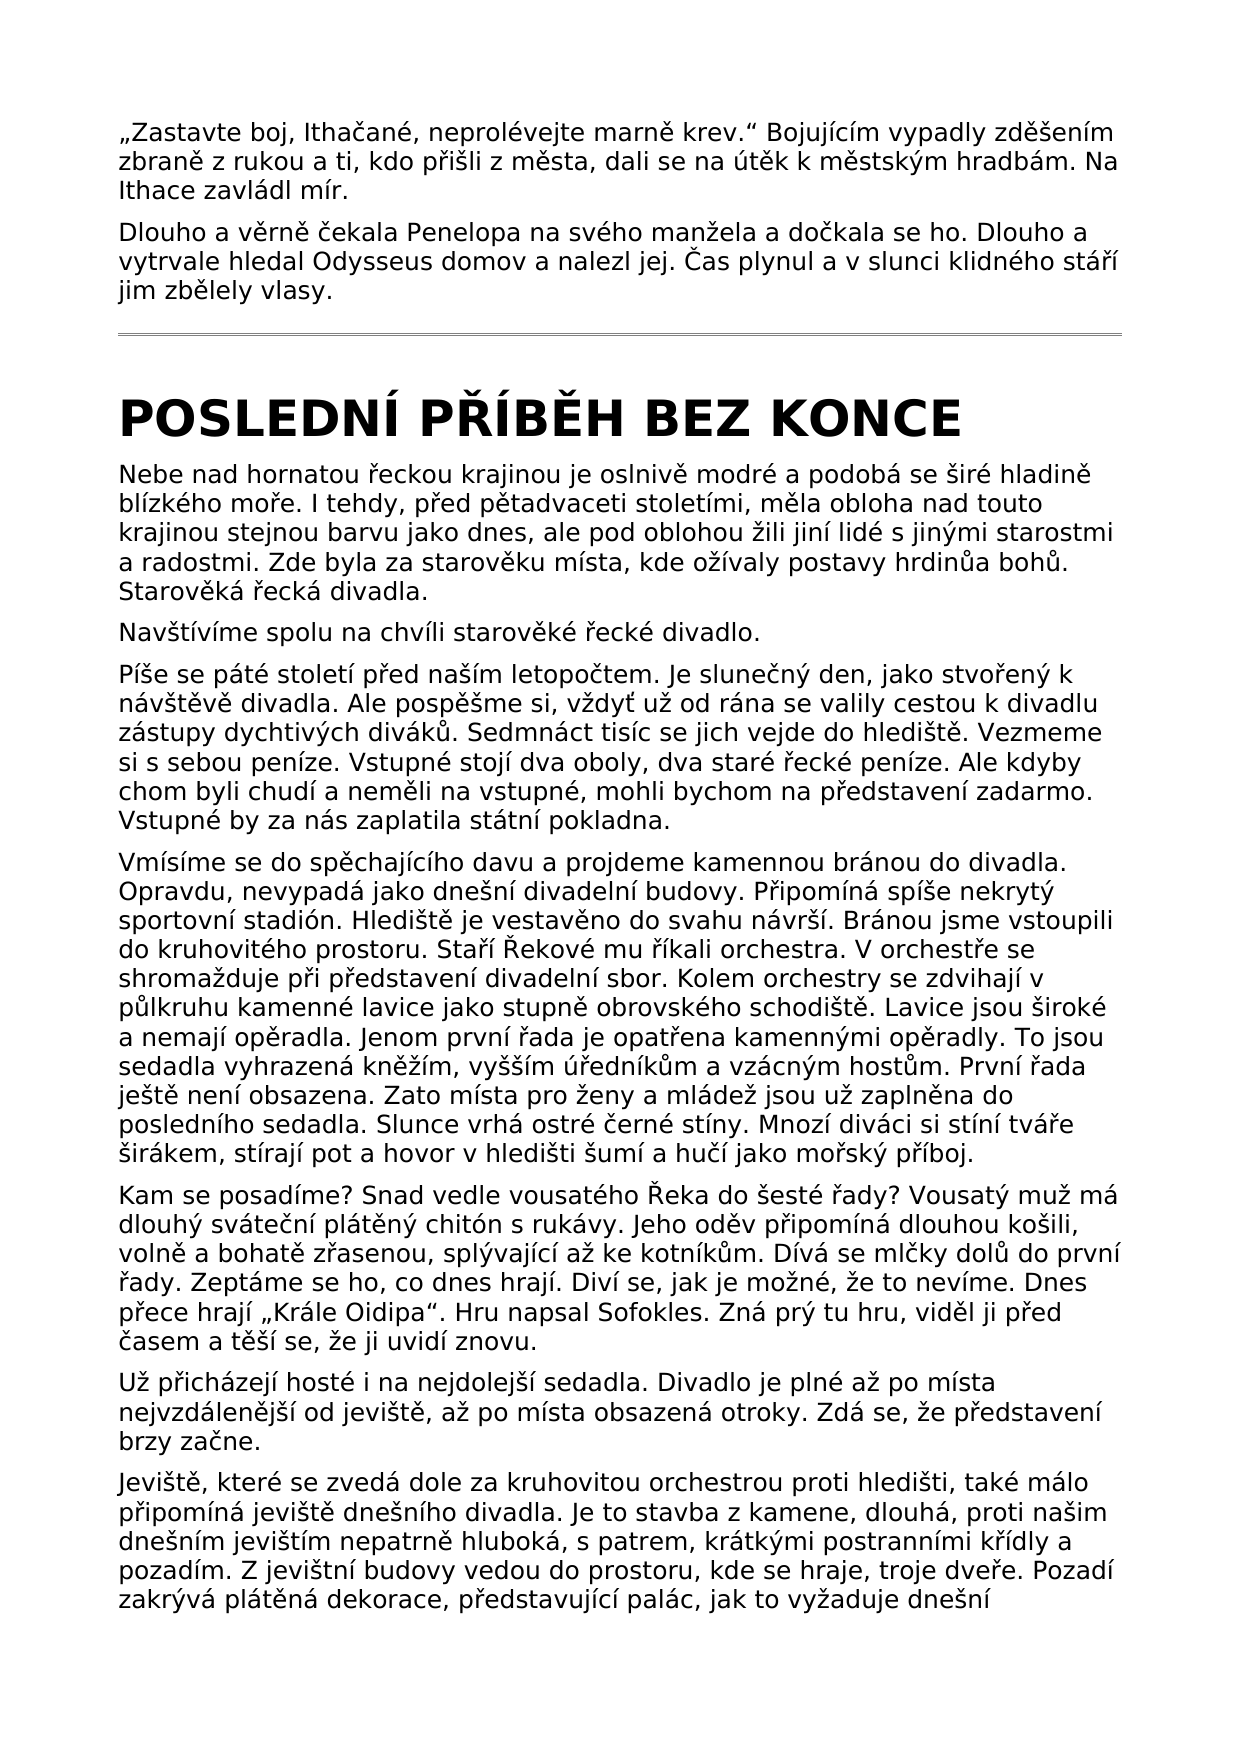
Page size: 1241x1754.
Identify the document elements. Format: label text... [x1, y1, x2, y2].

text Nebe nad hornatou řeckou krajinou je oslnivě modré a podobá se širé hladině blízkého moře. I tehdy, před pětadvaceti stoletími, měla obloha nad touto krajinou stejnou barvu jako dnes, ale pod oblohou žili jiní lidé s jinými starostmi a radostmi. Zde byla za starověku místa, kde ožívaly postavy hrdinůa bohů. Starověká řecká divadla. [118, 460, 1122, 606]
subtitle POSLEDNÍ PŘÍBĚH BEZ KONCE [118, 389, 1122, 448]
text Jeviště, které se zvedá dole za kruhovitou orchestrou proti hledišti, také málo připomíná jeviště dnešního divadla. Je to stavba z kamene, dlouhá, proti našim dnešním jevištím nepatrně hluboká, s patrem, krátkými postranními křídly a pozadím. Z jevištní budovy vedou do prostoru, kde se hraje, troje dveře. Pozadí zakrývá plátěná dekorace, představující palác, jak to vyžaduje dnešní [118, 1468, 1122, 1614]
text Vmísíme se do spěchajícího davu a projdeme kamennou bránou do divadla. Opravdu, nevypadá jako dnešní divadelní budovy. Připomíná spíše nekrytý sportovní stadión. Hlediště je vestavěno do svahu návrší. Bránou jsme vstoupili do kruhovitého prostoru. Staří Řekové mu říkali orchestra. V orchestře se shromažduje při představení divadelní sbor. Kolem orchestry se zdvihají v půlkruhu kamenné lavice jako stupně obrovského schodiště. Lavice jsou široké a nemají opěradla. Jenom první řada je opatřena kamennými opěradly. To jsou sedadla vyhrazená kněžím, vyšším úředníkům a vzácným hostům. První řada ještě není obsazena. Zato místa pro ženy a mládež jsou už zaplněna do posledního sedadla. Slunce vrhá ostré černé stíny. Mnozí diváci si stíní tváře širákem, stírají pot a hovor v hledišti šumí a hučí jako mořský příboj. [118, 848, 1122, 1168]
text Dlouho a věrně čekala Penelopa na svého manžela a dočkala se ho. Dlouho a vytrvale hledal Odysseus domov a nalezl jej. Čas plynul a v slunci klidného stáří jim zbělely vlasy. [118, 218, 1122, 306]
text Už přicházejí hosté i na nejdolejší sedadla. Divadlo je plné až po místa nejvzdálenější od jeviště, až po místa obsazená otroky. Zdá se, že představení brzy začne. [118, 1368, 1122, 1456]
text „Zastavte boj, Ithačané, neprolévejte marně krev.“ Bojujícím vypadly zděšením zbraně z rukou a ti, kdo přišli z města, dali se na útěk k městským hradbám. Na Ithace zavládl mír. [118, 118, 1122, 206]
text Kam se posadíme? Snad vedle vousatého Řeka do šesté řady? Vousatý muž má dlouhý sváteční plátěný chitón s rukávy. Jeho oděv připomíná dlouhou košili, volně a bohatě zřasenou, splývající až ke kotníkům. Dívá se mlčky dolů do první řady. Zeptáme se ho, co dnes hrají. Diví se, jak je možné, že to nevíme. Dnes přece hrají „Krále Oidipa“. Hru napsal Sofokles. Zná prý tu hru, viděl ji před časem a těší se, že ji uvidí znovu. [118, 1181, 1122, 1356]
text Navštívíme spolu na chvíli starověké řecké divadlo. [118, 618, 1122, 648]
text Píše se páté století před naším letopočtem. Je slunečný den, jako stvořený k návštěvě divadla. Ale pospěšme si, vždyť už od rána se valily cestou k divadlu zástupy dychtivých diváků. Sedmnáct tisíc se jich vejde do hlediště. Vezmeme si s sebou peníze. Vstupné stojí dva oboly, dva staré řecké peníze. Ale kdyby chom byli chudí a neměli na vstupné, mohli bychom na představení zadarmo. Vstupné by za nás zaplatila státní pokladna. [118, 660, 1122, 835]
